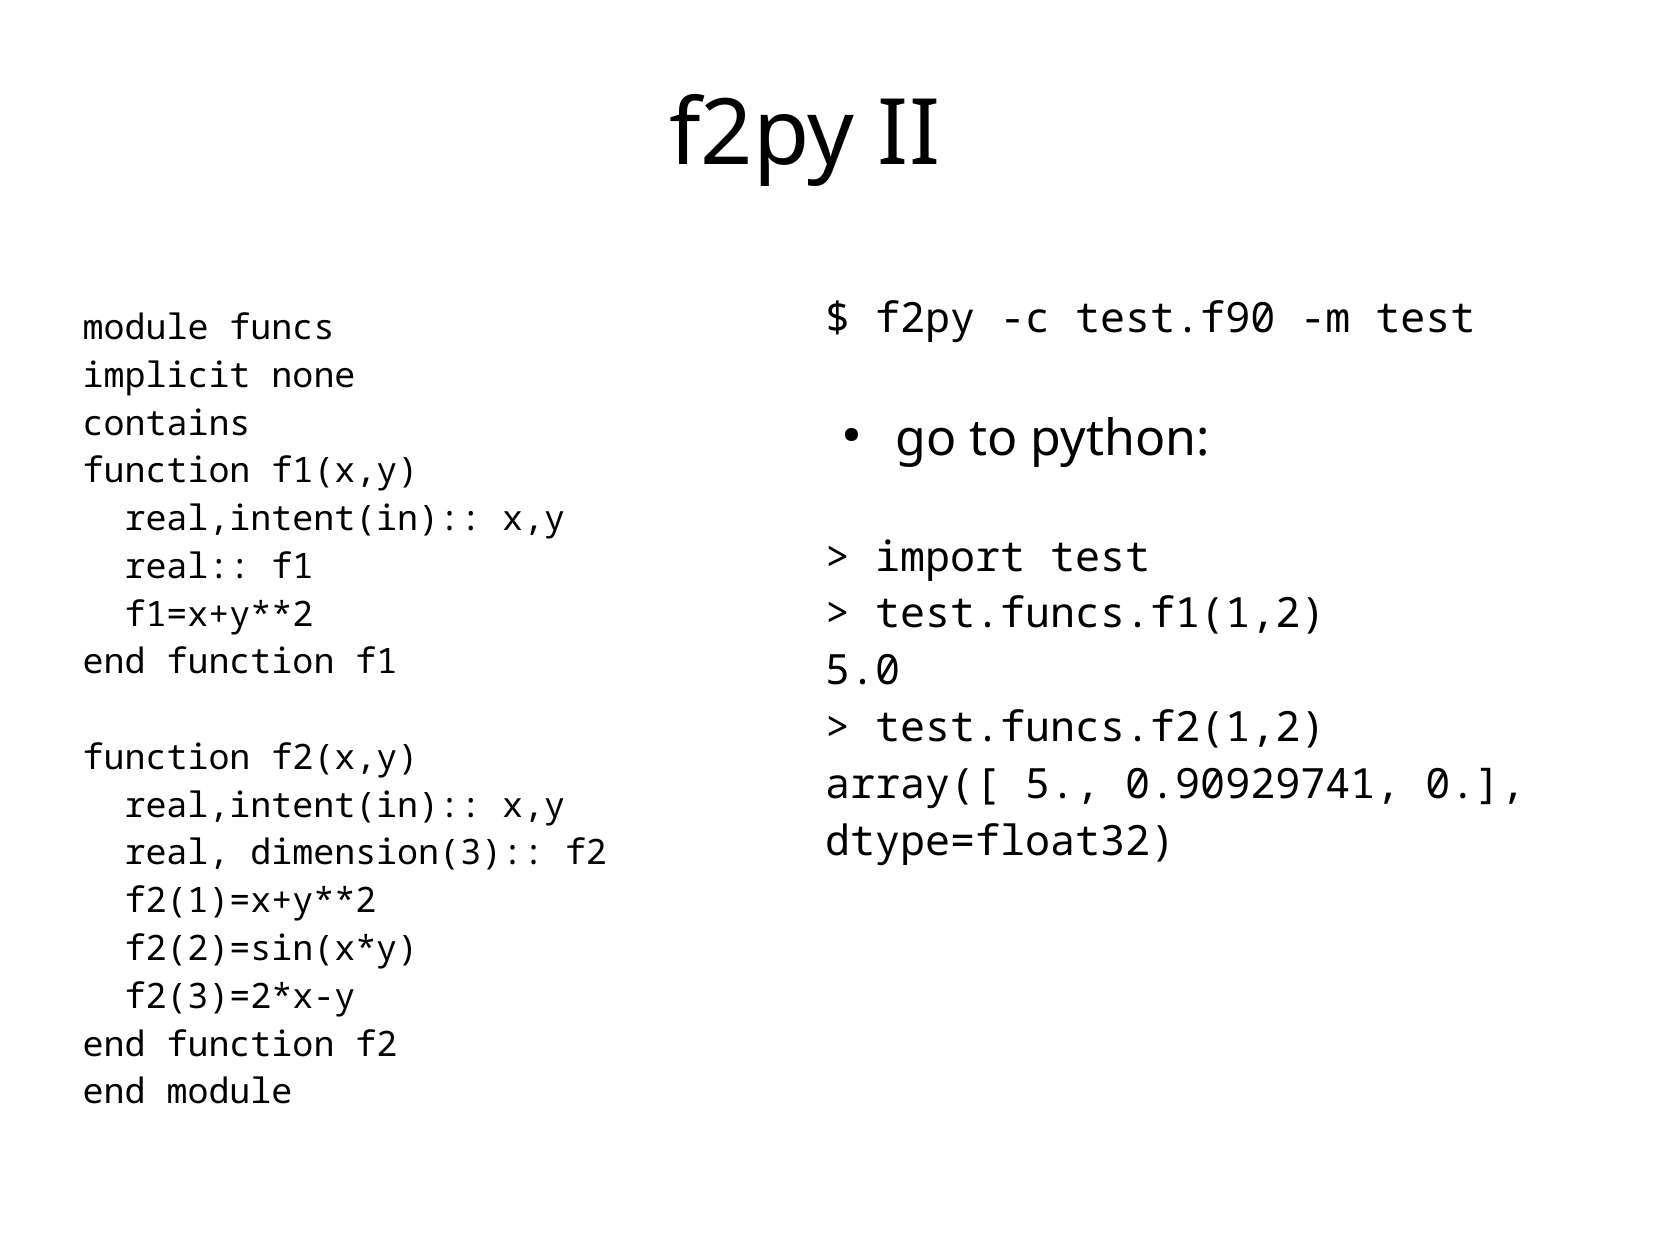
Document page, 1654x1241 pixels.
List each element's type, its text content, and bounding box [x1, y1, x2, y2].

list module funcs implicit none contains function f1(x,y) real,intent(in):: x,y real:: f1 f1=x+y**2 end function f1 function f2(x,y) real,intent(in):: x,y real, dimension(3):: f2 f2(1)=x+y**2 f2(2)=sin(x*y) f2(3)=2*x-y end function f2 end module [82, 302, 809, 1123]
title f2py II [79, 25, 1531, 233]
list $ f2py -c test.f90 -m test go to python: > import test > test.funcs.f1(1,2) 5.0 > test.funcs.f2(1,2) array([ 5., 0.90929741, 0.], dtype=float32) [825, 288, 1552, 1098]
